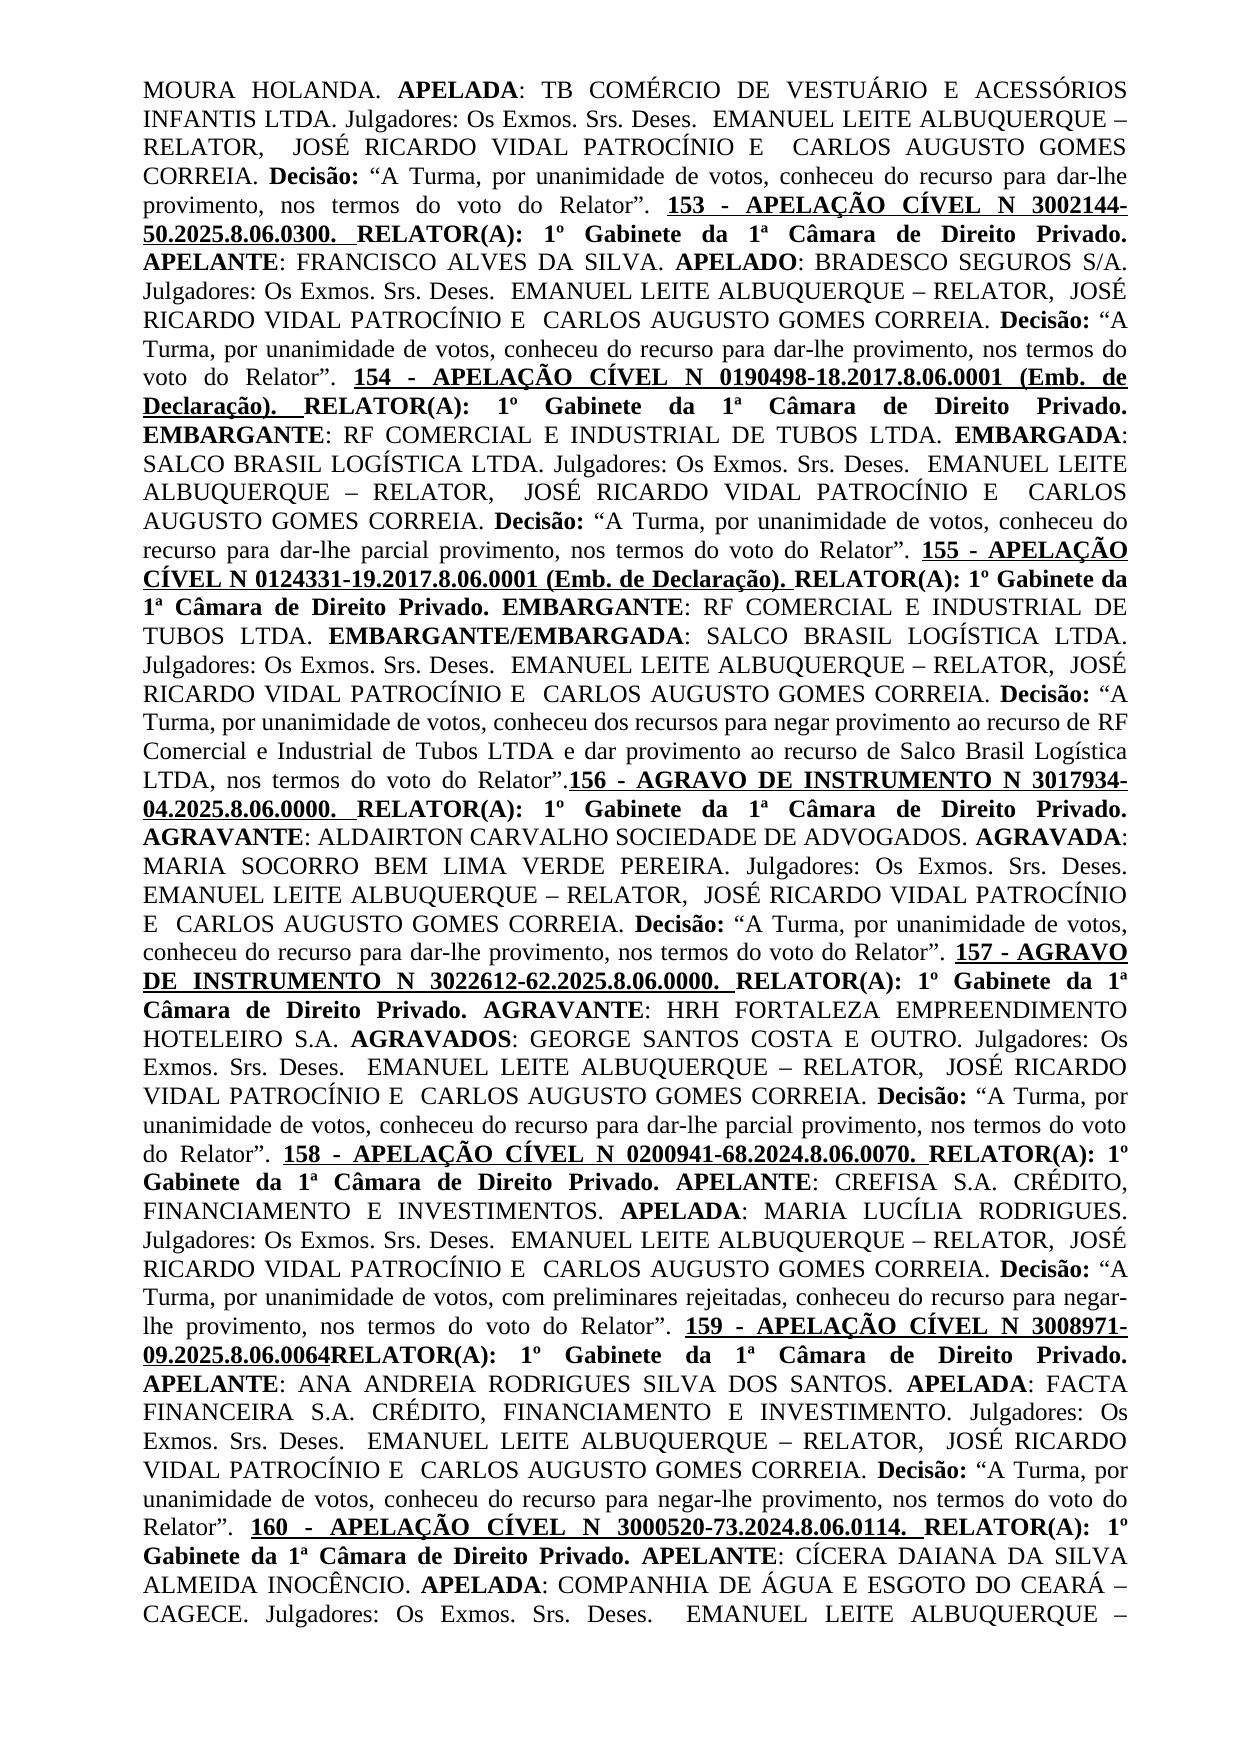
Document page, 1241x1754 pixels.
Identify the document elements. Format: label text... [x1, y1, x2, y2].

text MOURA HOLANDA. APELADA: TB COMÉRCIO DE VESTUÁRIO E ACESSÓRIOS INFANTIS LTDA. Julgadores: Os Exmos. Srs. Deses. EMANUEL LEITE ALBUQUERQUE – RELATOR, JOSÉ RICARDO VIDAL PATROCÍNIO E CARLOS AUGUSTO GOMES CORREIA. Decisão: “A Turma, por unanimidade de votos, conheceu do recurso para dar-lhe provimento, nos termos do voto do Relator”. 153 - APELAÇÃO CÍVEL N 3002144-50.2025.8.06.0300. RELATOR(A): 1º Gabinete da 1ª Câmara de Direito Privado. APELANTE: FRANCISCO ALVES DA SILVA. APELADO: BRADESCO SEGUROS S/A. Julgadores: Os Exmos. Srs. Deses. EMANUEL LEITE ALBUQUERQUE – RELATOR, JOSÉ RICARDO VIDAL PATROCÍNIO E CARLOS AUGUSTO GOMES CORREIA. Decisão: “A Turma, por unanimidade de votos, conheceu do recurso para dar-lhe provimento, nos termos do voto do Relator”. 154 - APELAÇÃO CÍVEL N 0190498-18.2017.8.06.0001 (Emb. de Declaração). RELATOR(A): 1º Gabinete da 1ª Câmara de Direito Privado. EMBARGANTE: RF COMERCIAL E INDUSTRIAL DE TUBOS LTDA. EMBARGADA: SALCO BRASIL LOGÍSTICA LTDA. Julgadores: Os Exmos. Srs. Deses. EMANUEL LEITE ALBUQUERQUE – RELATOR, JOSÉ RICARDO VIDAL PATROCÍNIO E CARLOS AUGUSTO GOMES CORREIA. Decisão: “A Turma, por unanimidade de votos, conheceu do recurso para dar-lhe parcial provimento, nos termos do voto do Relator”. 155 - APELAÇÃO CÍVEL N 0124331-19.2017.8.06.0001 (Emb. de Declaração). RELATOR(A): 1º Gabinete da 1ª Câmara de Direito Privado. EMBARGANTE: RF COMERCIAL E INDUSTRIAL DE TUBOS LTDA. EMBARGANTE/EMBARGADA: SALCO BRASIL LOGÍSTICA LTDA. Julgadores: Os Exmos. Srs. Deses. EMANUEL LEITE ALBUQUERQUE – RELATOR, JOSÉ RICARDO VIDAL PATROCÍNIO E CARLOS AUGUSTO GOMES CORREIA. Decisão: “A Turma, por unanimidade de votos, conheceu dos recursos para negar provimento ao recurso de RF Comercial e Industrial de Tubos LTDA e dar provimento ao recurso de Salco Brasil Logística LTDA, nos termos do voto do Relator”.156 - AGRAVO DE INSTRUMENTO N 3017934-04.2025.8.06.0000. RELATOR(A): 1º Gabinete da 1ª Câmara de Direito Privado. AGRAVANTE: ALDAIRTON CARVALHO SOCIEDADE DE ADVOGADOS. AGRAVADA: MARIA SOCORRO BEM LIMA VERDE PEREIRA. Julgadores: Os Exmos. Srs. Deses. EMANUEL LEITE ALBUQUERQUE – RELATOR, JOSÉ RICARDO VIDAL PATROCÍNIO E CARLOS AUGUSTO GOMES CORREIA. Decisão: “A Turma, por unanimidade de votos, conheceu do recurso para dar-lhe provimento, nos termos do voto do Relator”. 157 - AGRAVO DE INSTRUMENTO N 3022612-62.2025.8.06.0000. RELATOR(A): 1º Gabinete da 1ª Câmara de Direito Privado. AGRAVANTE: HRH FORTALEZA EMPREENDIMENTO HOTELEIRO S.A. AGRAVADOS: GEORGE SANTOS COSTA E OUTRO. Julgadores: Os Exmos. Srs. Deses. EMANUEL LEITE ALBUQUERQUE – RELATOR, JOSÉ RICARDO VIDAL PATROCÍNIO E CARLOS AUGUSTO GOMES CORREIA. Decisão: “A Turma, por unanimidade de votos, conheceu do recurso para dar-lhe parcial provimento, nos termos do voto do Relator”. 158 - APELAÇÃO CÍVEL N 0200941-68.2024.8.06.0070. RELATOR(A): 1º Gabinete da 1ª Câmara de Direito Privado. APELANTE: CREFISA S.A. CRÉDITO, FINANCIAMENTO E INVESTIMENTOS. APELADA: MARIA LUCÍLIA RODRIGUES. Julgadores: Os Exmos. Srs. Deses. EMANUEL LEITE ALBUQUERQUE – RELATOR, JOSÉ RICARDO VIDAL PATROCÍNIO E CARLOS AUGUSTO GOMES CORREIA. Decisão: “A Turma, por unanimidade de votos, com preliminares rejeitadas, conheceu do recurso para negar-lhe provimento, nos termos do voto do Relator”. 159 - APELAÇÃO CÍVEL N 3008971-09.2025.8.06.0064RELATOR(A): 1º Gabinete da 1ª Câmara de Direito Privado. APELANTE: ANA ANDREIA RODRIGUES SILVA DOS SANTOS. APELADA: FACTA FINANCEIRA S.A. CRÉDITO, FINANCIAMENTO E INVESTIMENTO. Julgadores: Os Exmos. Srs. Deses. EMANUEL LEITE ALBUQUERQUE – RELATOR, JOSÉ RICARDO VIDAL PATROCÍNIO E CARLOS AUGUSTO GOMES CORREIA. Decisão: “A Turma, por unanimidade de votos, conheceu do recurso para negar-lhe provimento, nos termos do voto do Relator”. 160 - APELAÇÃO CÍVEL N 3000520-73.2024.8.06.0114. RELATOR(A): 1º Gabinete da 1ª Câmara de Direito Privado. APELANTE: CÍCERA DAIANA DA SILVA ALMEIDA INOCÊNCIO. APELADA: COMPANHIA DE ÁGUA E ESGOTO DO CEARÁ – CAGECE. Julgadores: Os Exmos. Srs. Deses. EMANUEL LEITE ALBUQUERQUE – [143, 75, 1128, 1627]
